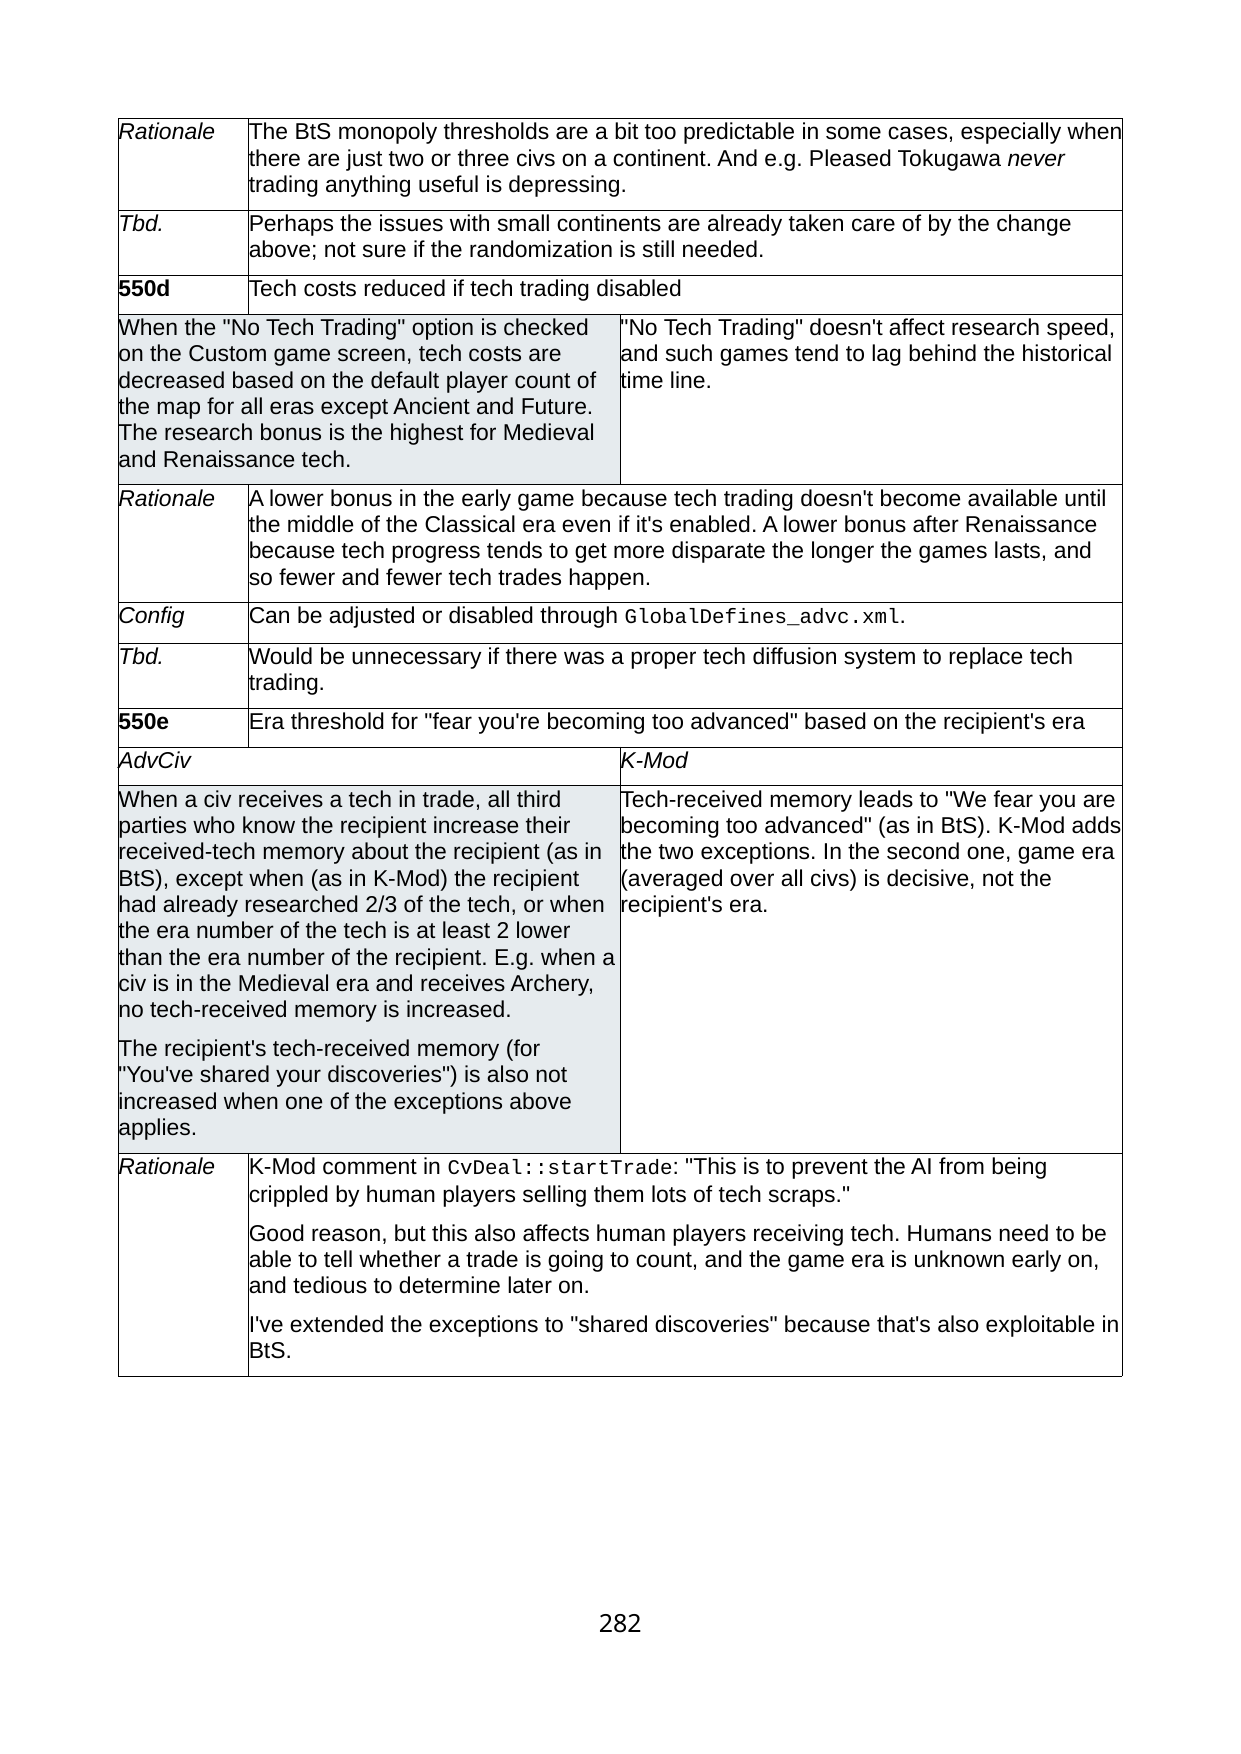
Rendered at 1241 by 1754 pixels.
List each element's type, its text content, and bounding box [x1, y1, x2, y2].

table_cell When the "No Tech Trading" option is checked on the Custom game screen, tech costs are decreased based on the default player count of the map for all eras except Ancient and Future. The research bonus is the highest for Medieval and Renaissance tech. [119, 315, 620, 484]
table_cell Config [119, 603, 248, 642]
table_cell Would be unnecessary if there was a proper tech diffusion system to replace tech trading. [249, 644, 1122, 708]
table_cell 550d [119, 276, 248, 314]
table_cell Tbd. [119, 644, 248, 708]
table_cell K-Mod [621, 748, 1122, 785]
table_cell Can be adjusted or disabled through GlobalDefines_advc.xml. [249, 603, 1122, 642]
table_cell 550e [119, 709, 248, 747]
table_cell When a civ receives a tech in trade, all third parties who know the recipient increase their received-tech memory about the recipient (as in BtS), except when (as in K-Mod) the recipient had already researched 2/3 of the tech, or when the era number of the tech is at least 2 lower than the era number of the recipient. E.g. when a civ is in the Medieval era and receives Archery, no tech-received memory is increased. The recipient's tech-received memory (for "You've shared your discoveries") is also not increased when one of the exceptions above applies. [119, 786, 620, 1153]
table_cell K-Mod comment in CvDeal::startTrade: "This is to prevent the AI from being crippled by human players selling them lots of tech scraps." Good reason, but this also affects human players receiving tech. Humans need to be able to tell whether a trade is going to count, and the game era is unknown early on, and tedious to determine later on. I've extended the exceptions to "shared discoveries" because that's also exploitable in BtS. [249, 1154, 1122, 1376]
table_cell Rationale [119, 485, 248, 602]
table_cell Rationale [119, 1154, 248, 1376]
table_cell Tech costs reduced if tech trading disabled [249, 276, 1122, 314]
table_cell The BtS monopoly thresholds are a bit too predictable in some cases, especially when there are just two or three civs on a continent. And e.g. Pleased Tokugawa never trading anything useful is depressing. [249, 119, 1122, 210]
table_cell AdvCiv [119, 748, 620, 785]
table_cell Tech-received memory leads to "We fear you are becoming too advanced" (as in BtS). K-Mod adds the two exceptions. In the second one, game era (averaged over all civs) is decisive, not the recipient's era. [621, 786, 1122, 1153]
table_cell Era threshold for "fear you're becoming too advanced" based on the recipient's era [249, 709, 1122, 747]
table_cell "No Tech Trading" doesn't affect research speed, and such games tend to lag behind the historical time line. [621, 315, 1122, 484]
table_cell Rationale [119, 119, 248, 210]
table_cell A lower bonus in the early game because tech trading doesn't become available until the middle of the Classical era even if it's enabled. A lower bonus after Renaissance because tech progress tends to get more disparate the longer the games lasts, and so fewer and fewer tech trades happen. [249, 485, 1122, 602]
table_cell Tbd. [119, 211, 248, 275]
table_cell Perhaps the issues with small continents are already taken care of by the change above; not sure if the randomization is still needed. [249, 211, 1122, 275]
